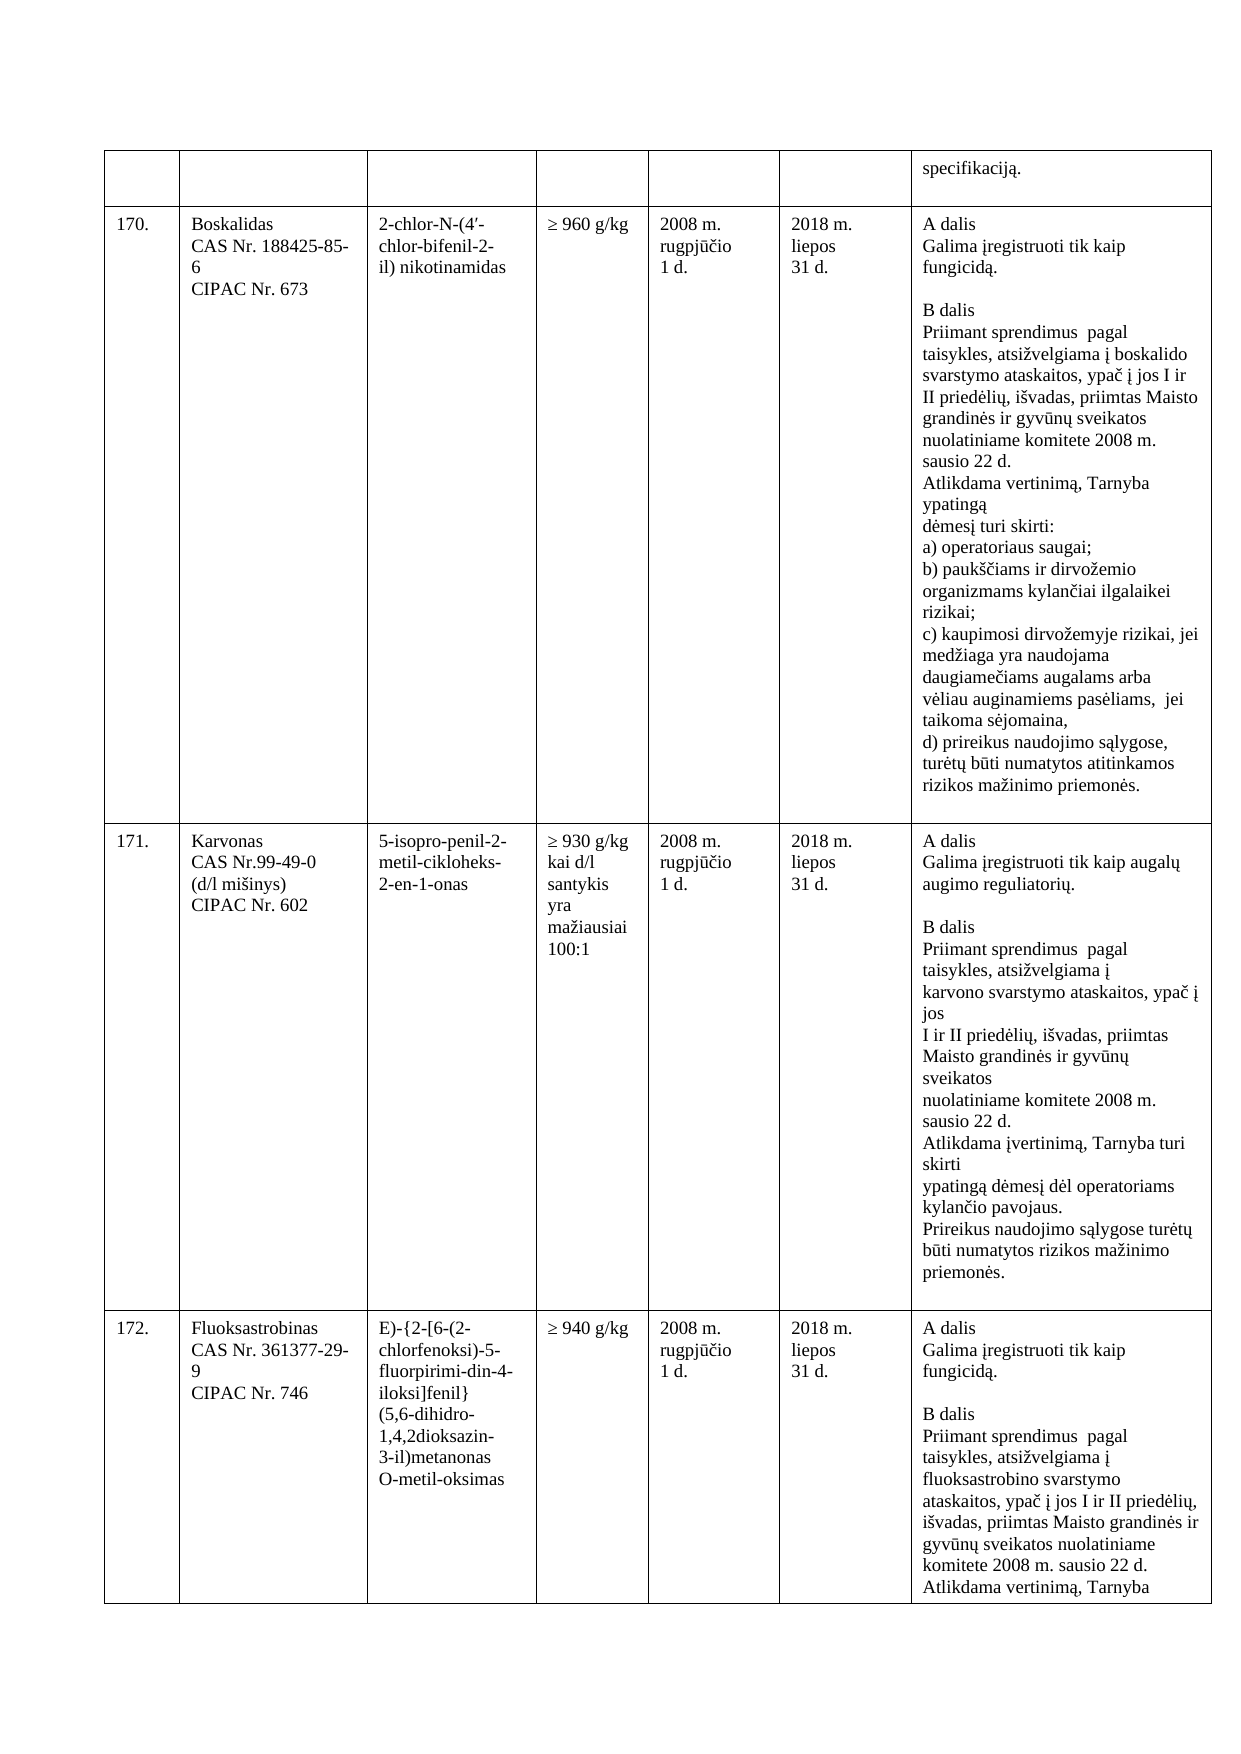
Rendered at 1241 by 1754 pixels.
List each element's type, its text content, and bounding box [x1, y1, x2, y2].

table_cell 171. [105, 824, 179, 1310]
table_cell 2008 m. rugpjūčio 1 d. [649, 207, 779, 823]
table_cell [368, 151, 536, 206]
table_cell ≥ 960 g/kg [537, 207, 648, 823]
table_cell 2018 m. liepos 31 d. [780, 824, 911, 1310]
table_cell Fluoksastrobinas CAS Nr. 361377-29-9 CIPAC Nr. 746 [180, 1311, 367, 1603]
table_cell [180, 151, 367, 206]
table_cell 2008 m. rugpjūčio 1 d. [649, 1311, 779, 1603]
table_cell specifikaciją. [912, 151, 1211, 206]
table_cell 5-isopro-penil-2-metil-cikloheks- 2-en-1-onas [368, 824, 536, 1310]
table_cell [780, 151, 911, 206]
table_cell 172. [105, 1311, 179, 1603]
table_cell E)-{2-[6-(2-chlorfenoksi)-5-fluorpirimi-din-4-iloksi]fenil} (5,6-dihidro-1,4,2dioksazin- 3-il)metanonas O-metil-oksimas [368, 1311, 536, 1603]
table_cell Boskalidas CAS Nr. 188425-85-6 CIPAC Nr. 673 [180, 207, 367, 823]
table_cell Karvonas CAS Nr.99-49-0 (d/l mišinys) CIPAC Nr. 602 [180, 824, 367, 1310]
table_cell A dalis Galima įregistruoti tik kaip fungicidą. B dalis Priimant sprendimus pagal taisykles, atsižvelgiama į fluoksastrobino svarstymo ataskaitos, ypač į jos I ir II priedėlių, išvadas, priimtas Maisto grandinės ir gyvūnų sveikatos nuolatiniame komitete 2008 m. sausio 22 d. Atlikdama vertinimą, Tarnyba [912, 1311, 1211, 1603]
table_cell 2-chlor-N-(4′-chlor-bifenil-2- il) nikotinamidas [368, 207, 536, 823]
table_cell A dalis Galima įregistruoti tik kaip fungicidą. B dalis Priimant sprendimus pagal taisykles, atsižvelgiama į boskalido svarstymo ataskaitos, ypač į jos I ir II priedėlių, išvadas, priimtas Maisto grandinės ir gyvūnų sveikatos nuolatiniame komitete 2008 m. sausio 22 d. Atlikdama vertinimą, Tarnyba ypatingą dėmesį turi skirti: a) operatoriaus saugai; b) paukščiams ir dirvožemio organizmams kylančiai ilgalaikei rizikai; c) kaupimosi dirvožemyje rizikai, jei medžiaga yra naudojama daugiamečiams augalams arba vėliau auginamiems pasėliams, jei taikoma sėjomaina, d) prireikus naudojimo sąlygose, turėtų būti numatytos atitinkamos rizikos mažinimo priemonės. [912, 207, 1211, 823]
table_cell 2008 m. rugpjūčio 1 d. [649, 824, 779, 1310]
table_cell 2018 m. liepos 31 d. [780, 1311, 911, 1603]
table_cell [105, 151, 179, 206]
table_cell A dalis Galima įregistruoti tik kaip augalų augimo reguliatorių. B dalis Priimant sprendimus pagal taisykles, atsižvelgiama į karvono svarstymo ataskaitos, ypač į jos I ir II priedėlių, išvadas, priimtas Maisto grandinės ir gyvūnų sveikatos nuolatiniame komitete 2008 m. sausio 22 d. Atlikdama įvertinimą, Tarnyba turi skirti ypatingą dėmesį dėl operatoriams kylančio pavojaus. Prireikus naudojimo sąlygose turėtų būti numatytos rizikos mažinimo priemonės. [912, 824, 1211, 1310]
table_cell ≥ 930 g/kg kai d/l santykis yra mažiausiai 100:1 [537, 824, 648, 1310]
table_cell 2018 m. liepos 31 d. [780, 207, 911, 823]
table_cell 170. [105, 207, 179, 823]
table_cell [649, 151, 779, 206]
table_cell ≥ 940 g/kg [537, 1311, 648, 1603]
table_cell [537, 151, 648, 206]
